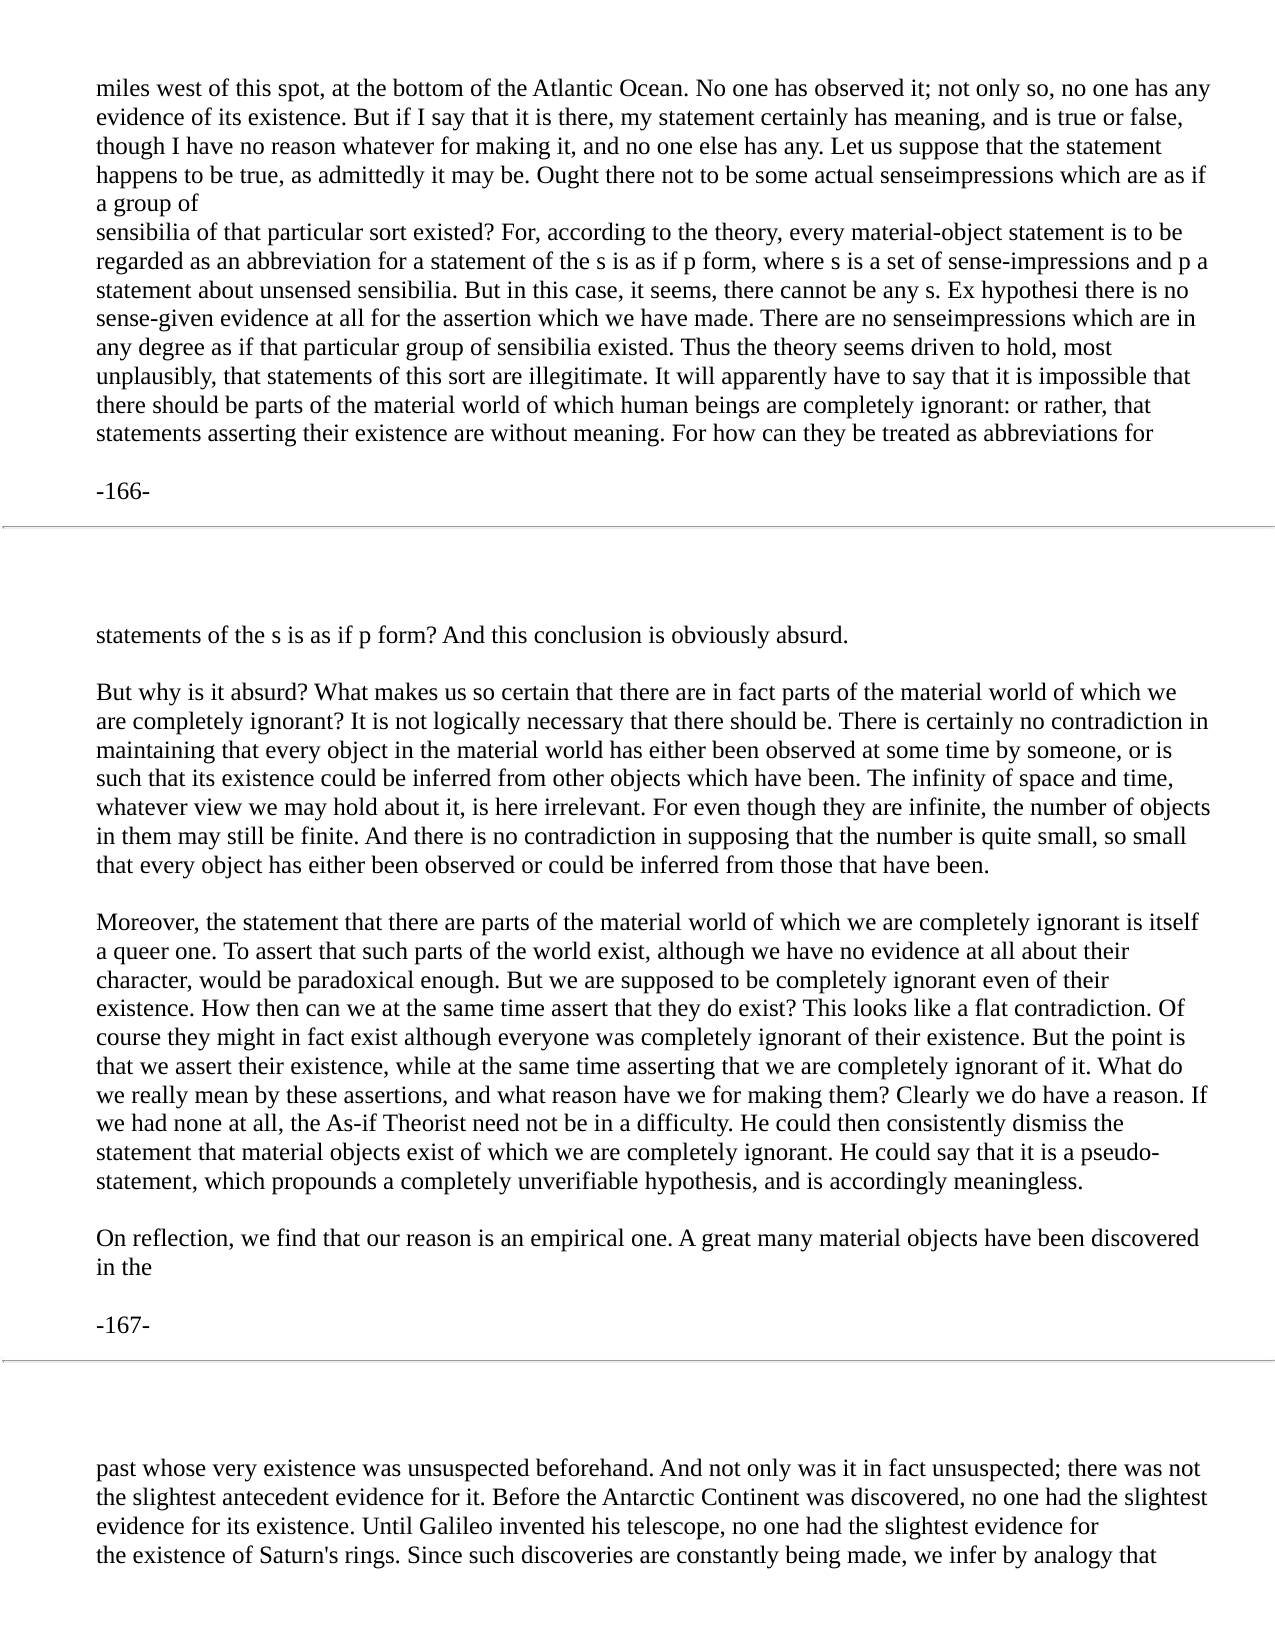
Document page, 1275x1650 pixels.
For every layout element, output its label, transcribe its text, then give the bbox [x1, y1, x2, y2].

picture [0, 1356, 1275, 1365]
picture [0, 522, 1275, 531]
text -167- [96, 1310, 1212, 1338]
text But why is it absurd? What makes us so certain that there are in fact parts of the material world of which we are completely ignorant? It is not logically necessary that there should be. There is certainly no contradiction in maintaining that every object in the material world has either been observed at some time by someone, or is such that its existence could be inferred from other objects which have been. The infinity of space and time, whatever view we may hold about it, is here irrelevant. For even though they are infinite, the number of objects in them may still be finite. And there is no contradiction in supposing that the number is quite small, so small that every object has either been observed or could be inferred from those that have been. [96, 677, 1212, 878]
text miles west of this spot, at the bottom of the Atlantic Ocean. No one has observed it; not only so, no one has any evidence of its existence. But if I say that it is there, my statement certainly has meaning, and is true or false, though I have no reason whatever for making it, and no one else has any. Let us suppose that the statement happens to be true, as admittedly it may be. Ought there not to be some actual senseimpressions which are as if a group of [96, 73, 1212, 217]
text statements of the s is as if p form? And this conclusion is obviously absurd. [96, 620, 1212, 648]
text the existence of Saturn's rings. Since such discoveries are constantly being made, we infer by analogy that [96, 1540, 1212, 1568]
text -166- [96, 476, 1212, 505]
text sensibilia of that particular sort existed? For, according to the theory, every material-object statement is to be regarded as an abbreviation for a statement of the s is as if p form, where s is a set of sense-impressions and p a statement about unsensed sensibilia. But in this case, it seems, there cannot be any s. Ex hypothesi there is no sense-given evidence at all for the assertion which we have made. There are no senseimpressions which are in any degree as if that particular group of sensibilia existed. Thus the theory seems driven to hold, most unplausibly, that statements of this sort are illegitimate. It will apparently have to say that it is impossible that there should be parts of the material world of which human beings are completely ignorant: or rather, that statements asserting their existence are without meaning. For how can they be treated as abbreviations for [96, 217, 1212, 447]
text past whose very existence was unsuspected beforehand. And not only was it in fact unsuspected; there was not the slightest antecedent evidence for it. Before the Antarctic Continent was discovered, no one had the slightest evidence for its existence. Until Galileo invented his telescope, no one had the slightest evidence for [96, 1453, 1212, 1540]
text On reflection, we find that our reason is an empirical one. A great many material objects have been discovered in the [96, 1223, 1212, 1281]
text Moreover, the statement that there are parts of the material world of which we are completely ignorant is itself a queer one. To assert that such parts of the world exist, although we have no evidence at all about their character, would be paradoxical enough. But we are supposed to be completely ignorant even of their existence. How then can we at the same time assert that they do exist? This looks like a flat contradiction. Of course they might in fact exist although everyone was completely ignorant of their existence. But the point is that we assert their existence, while at the same time asserting that we are completely ignorant of it. What do we really mean by these assertions, and what reason have we for making them? Clearly we do have a reason. If we had none at all, the As-if Theorist need not be in a difficulty. He could then consistently dismiss the statement that material objects exist of which we are completely ignorant. He could say that it is a pseudo- statement, which propounds a completely unverifiable hypothesis, and is accordingly meaningless. [96, 907, 1212, 1195]
